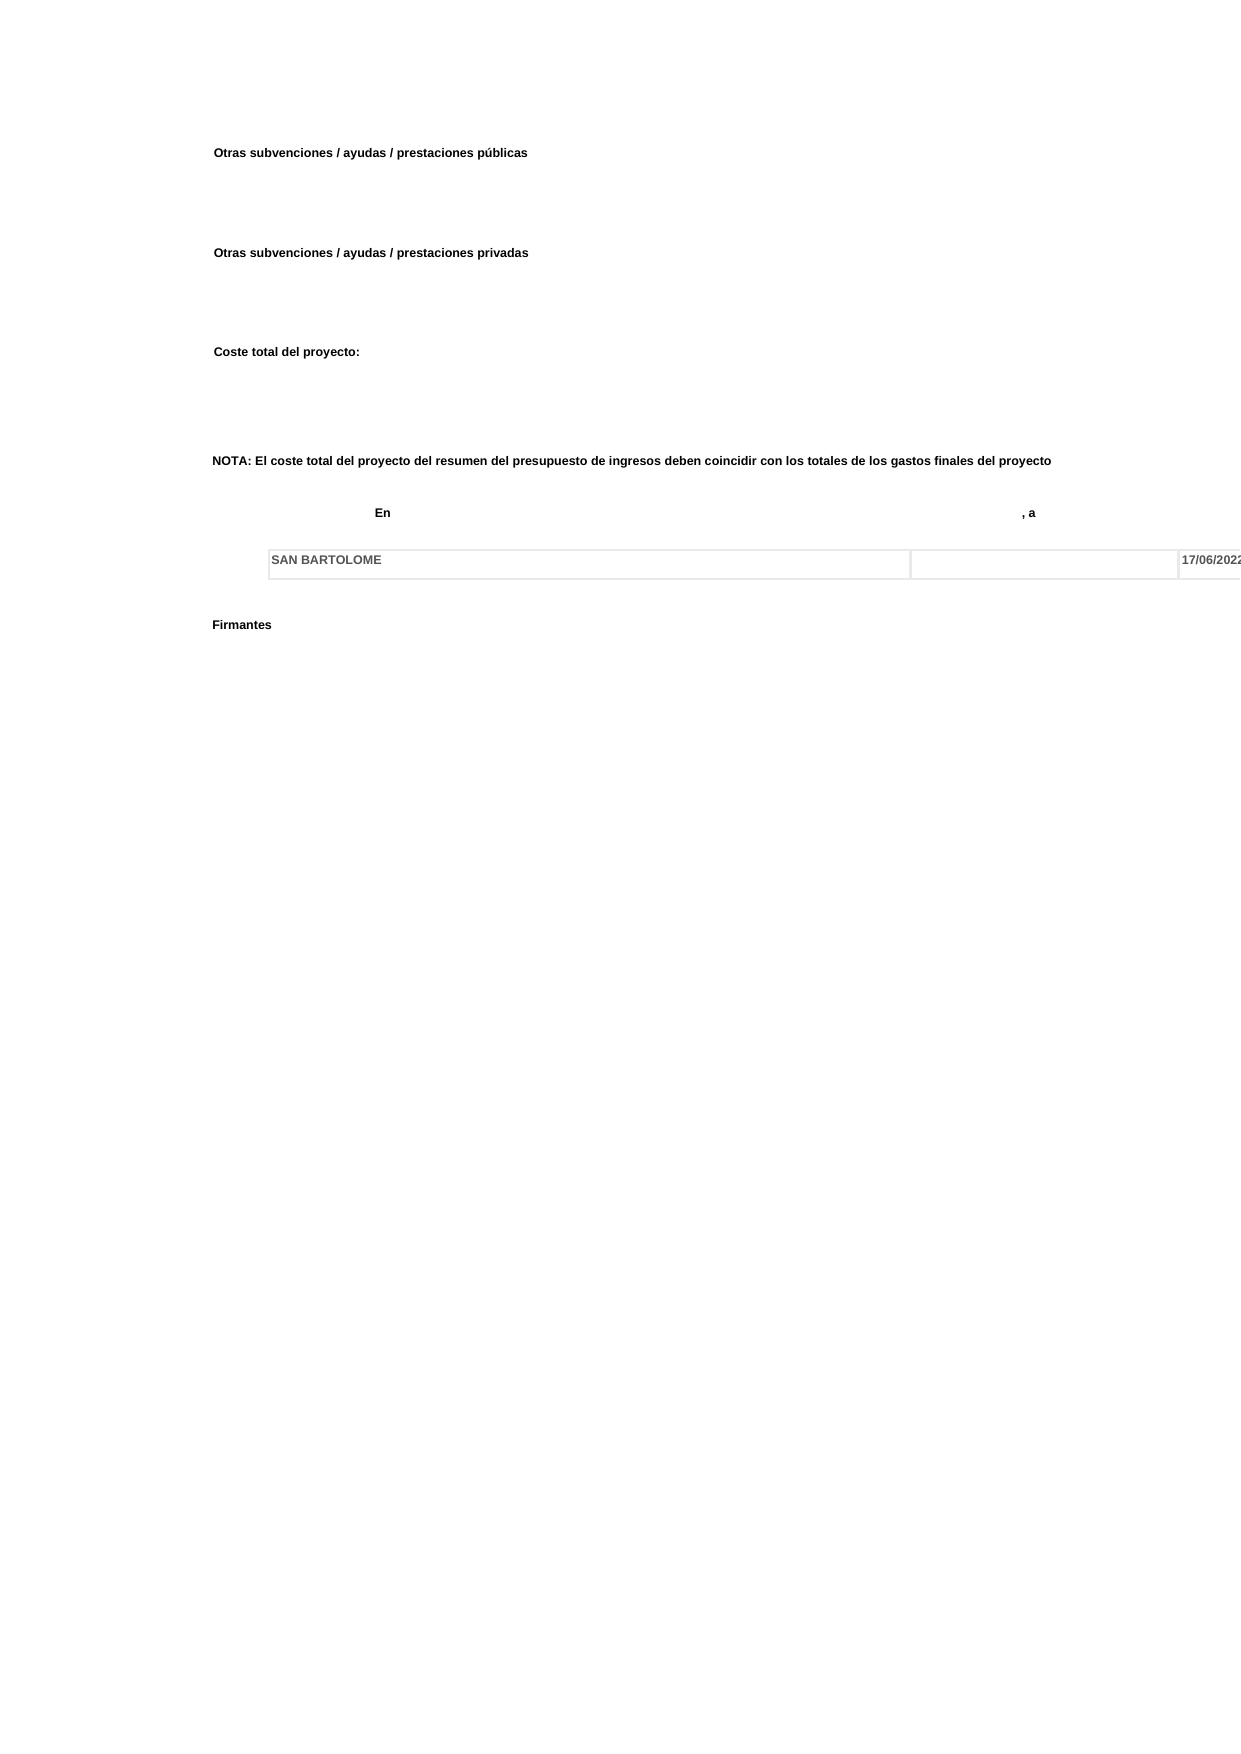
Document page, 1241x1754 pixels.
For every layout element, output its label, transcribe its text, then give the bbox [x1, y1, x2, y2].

text NOTA: El coste total del proyecto del resumen del presupuesto de ingresos deben coincidir con los totales de los gastos finales del proyecto [212, 453, 1122, 468]
text Coste total del proyecto: [213, 345, 1122, 359]
table_header 17/06/2022 [1180, 551, 1240, 578]
table_header [912, 551, 1177, 578]
text Otras subvenciones / ayudas / prestaciones públicas [213, 146, 1122, 161]
text Firmantes [212, 617, 1122, 632]
text Otras subvenciones / ayudas / prestaciones privadas [213, 246, 1122, 260]
table_header SAN BARTOLOME [270, 551, 909, 578]
text En , a [374, 506, 1122, 521]
